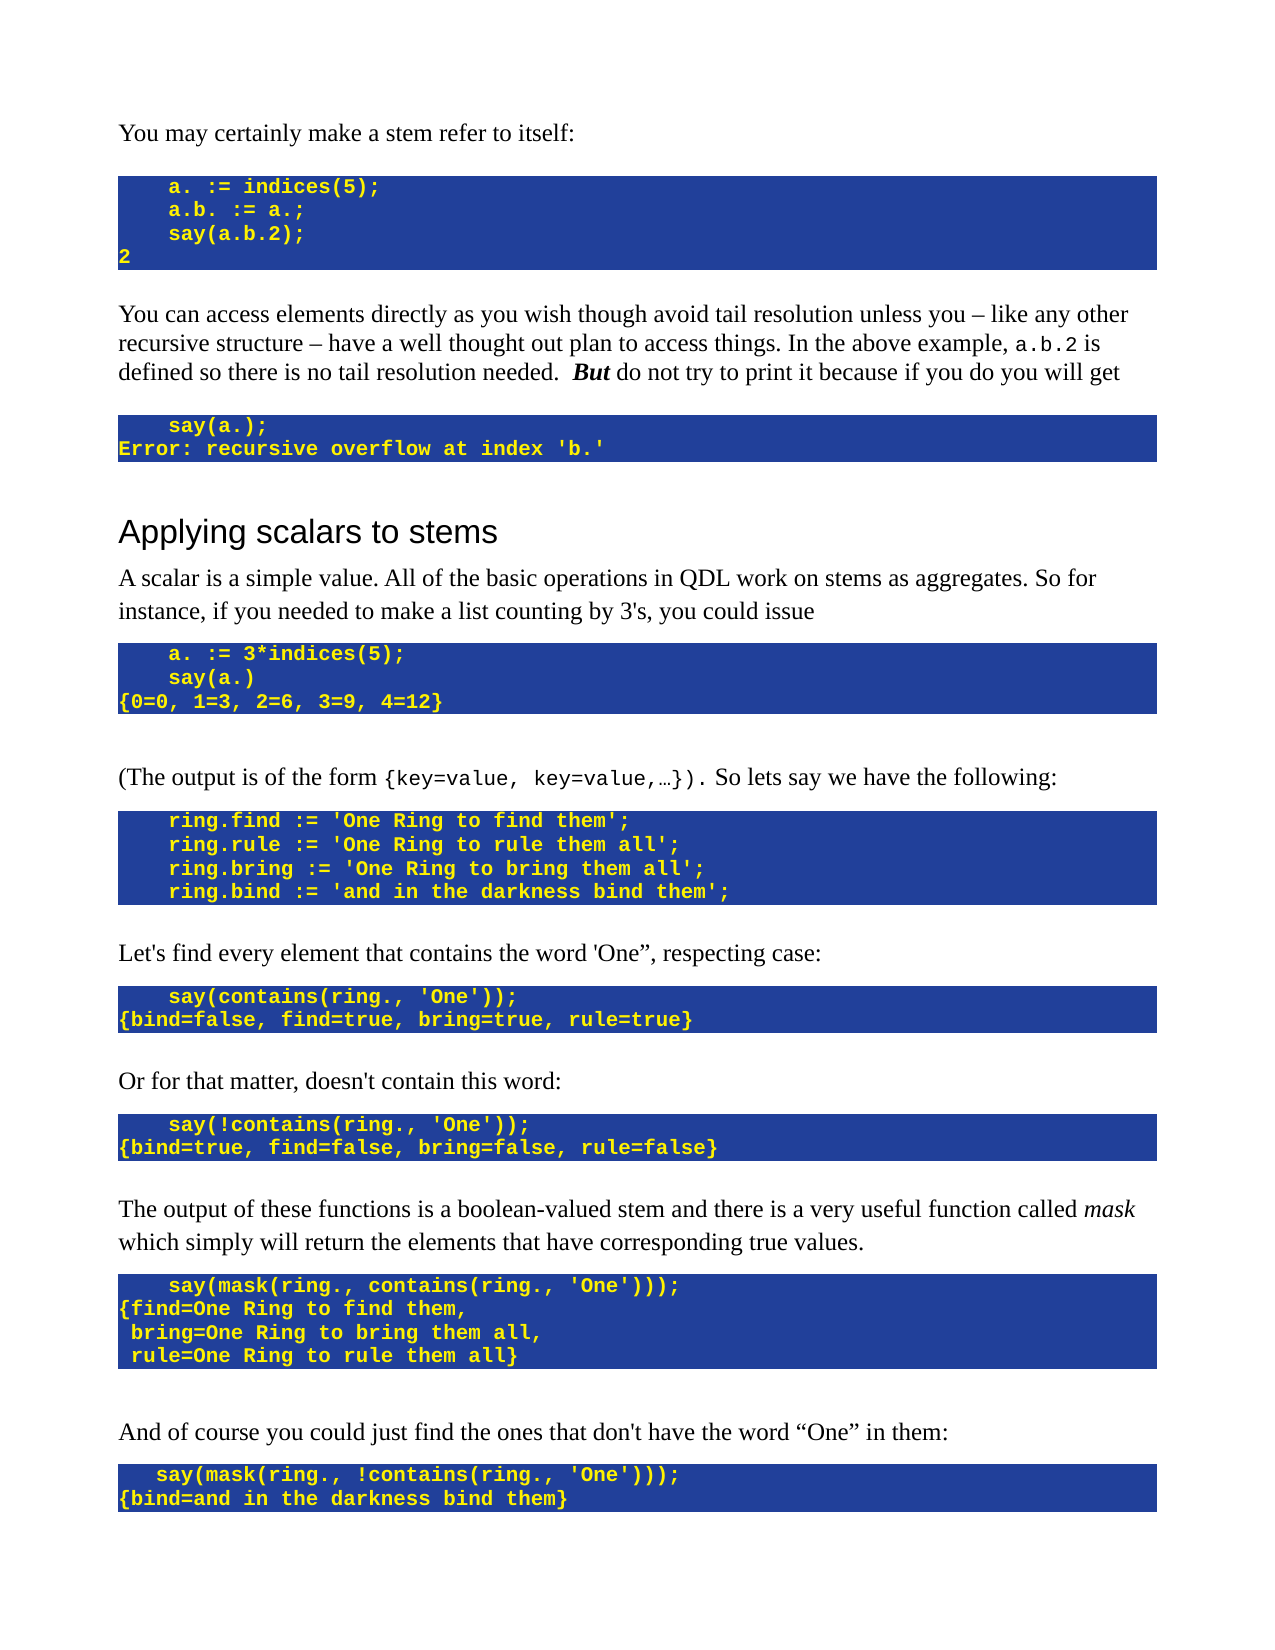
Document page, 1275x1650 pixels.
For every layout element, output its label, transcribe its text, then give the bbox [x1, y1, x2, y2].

text {find=One Ring to find them, [118, 1298, 1157, 1322]
text ring.find := 'One Ring to find them'; [118, 811, 1157, 834]
text say(a.b.2); [118, 223, 1157, 247]
text Or for that matter, doesn't contain this word: [118, 1033, 1157, 1095]
text say(mask(ring., !contains(ring., 'One'))); [118, 1464, 1157, 1488]
text ring.rule := 'One Ring to rule them all'; [118, 834, 1157, 858]
text The output of these functions is a boolean-valued stem and there is a very useful function called mask which simply will return the elements that have corresponding true values. [118, 1161, 1157, 1256]
text say(a.) [118, 667, 1157, 691]
text {bind=false, find=true, bring=true, rule=true} [118, 1009, 1157, 1033]
text say(!contains(ring., 'One')); [118, 1114, 1157, 1137]
text Error: recursive overflow at index 'b.' [118, 438, 1157, 462]
text You can access elements directly as you wish though avoid tail resolution unless you – like any other recursive structure – have a well thought out plan to access things. In the above example, a.b.2 is defined so there is no tail resolution needed. But do not try to print it because if you do you will get [118, 299, 1157, 415]
text {bind=and in the darkness bind them} [118, 1488, 1157, 1512]
text 2 [118, 247, 1157, 270]
text a.b. := a.; [118, 199, 1157, 223]
text {bind=true, find=false, bring=false, rule=false} [118, 1137, 1157, 1161]
text a. := indices(5); [118, 176, 1157, 199]
text And of course you could just find the ones that don't have the word “One” in them: [118, 1417, 1157, 1446]
text {0=0, 1=3, 2=6, 3=9, 4=12} [118, 691, 1157, 714]
text say(contains(ring., 'One')); [118, 986, 1157, 1009]
text rule=One Ring to rule them all} [118, 1346, 1157, 1369]
subtitle Applying scalars to stems [118, 512, 1157, 550]
text You may certainly make a stem refer to itself: [118, 118, 1157, 147]
text ring.bind := 'and in the darkness bind them'; [118, 881, 1157, 905]
text Let's find every element that contains the word 'One”, respecting case: [118, 905, 1157, 967]
text ring.bring := 'One Ring to bring them all'; [118, 858, 1157, 881]
text bring=One Ring to bring them all, [118, 1322, 1157, 1346]
text say(mask(ring., contains(ring., 'One'))); [118, 1274, 1157, 1298]
text (The output is of the form {key=value, key=value,…}). So lets say we have the following: [118, 762, 1157, 792]
text a. := 3*indices(5); [118, 643, 1157, 667]
text say(a.); [118, 415, 1157, 438]
text A scalar is a simple value. All of the basic operations in QDL work on stems as aggregates. So for instance, if you needed to make a list counting by 3's, you could issue [118, 563, 1157, 624]
